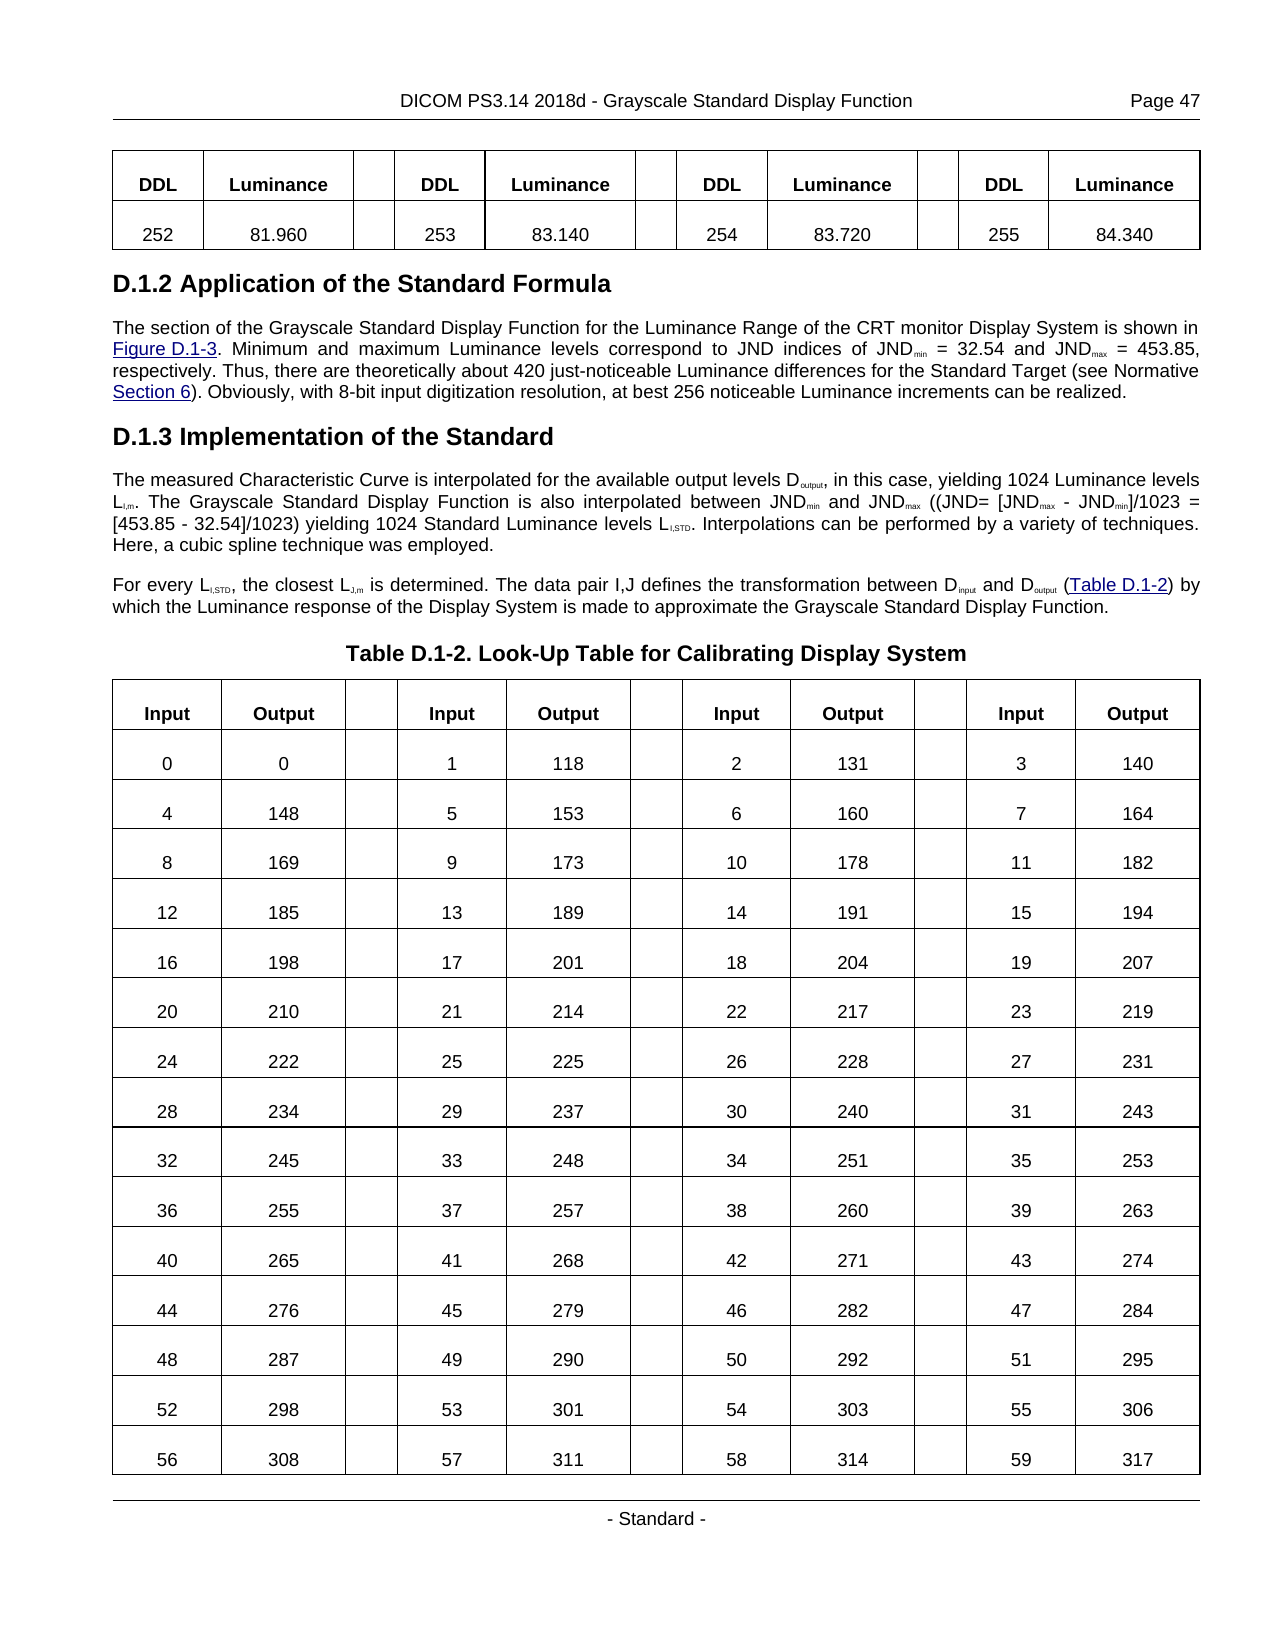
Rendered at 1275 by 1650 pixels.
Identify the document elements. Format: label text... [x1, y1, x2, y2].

table_header [918, 151, 958, 200]
table_header Luminance [1049, 151, 1199, 200]
table_header DDL [677, 151, 767, 200]
table_cell 284 [1076, 1276, 1199, 1325]
table_header [631, 680, 682, 729]
table_cell 46 [683, 1276, 790, 1325]
table_cell [346, 1276, 397, 1325]
table_cell 38 [683, 1177, 790, 1226]
table_cell 295 [1076, 1326, 1199, 1375]
table_cell [631, 1078, 682, 1126]
table_cell 306 [1076, 1376, 1199, 1424]
table_cell 274 [1076, 1227, 1199, 1275]
table_header [354, 151, 394, 200]
table_header Input [683, 680, 790, 729]
table_cell 35 [967, 1128, 1075, 1176]
table_cell [346, 929, 397, 977]
table_cell [631, 1426, 682, 1474]
table_cell [915, 1028, 966, 1077]
table_cell 317 [1076, 1426, 1199, 1474]
table_cell 182 [1076, 829, 1199, 878]
table_cell 311 [507, 1426, 630, 1474]
table_cell 45 [398, 1276, 506, 1325]
table_cell 4 [113, 780, 221, 828]
table_cell 198 [222, 929, 345, 977]
table_cell [631, 1128, 682, 1176]
table_cell 240 [791, 1078, 914, 1126]
table_cell [915, 1177, 966, 1226]
table_cell [915, 829, 966, 878]
table_cell [346, 1128, 397, 1176]
table_header Luminance [204, 151, 353, 200]
table_cell 279 [507, 1276, 630, 1325]
text The measured Characteristic Curve is interpolated for the available output levels Doutput, in this case, yielding 1024 Luminance levels LI,m. The Grayscale Standard Display Function is also interpolated between JNDmin and JNDmax ((JND= [JNDmax - JNDmin]/1023 = [453.85 - 32.54]/1023) yielding 1024 Standard Luminance levels LI,STD. Interpolations can be performed by a variety of techniques. Here, a cubic spline technique was employed. [112, 469, 1200, 555]
table_cell 169 [222, 829, 345, 878]
table_cell [346, 1177, 397, 1226]
table_cell [915, 1326, 966, 1375]
table_cell 47 [967, 1276, 1075, 1325]
table_cell 308 [222, 1426, 345, 1474]
table_header Input [398, 680, 506, 729]
table_header Input [967, 680, 1075, 729]
table_cell [631, 1227, 682, 1275]
table_cell 210 [222, 978, 345, 1027]
table_cell 257 [507, 1177, 630, 1226]
table_cell 290 [507, 1326, 630, 1375]
table_cell 52 [113, 1376, 221, 1424]
table_cell 0 [222, 730, 345, 778]
table_cell 5 [398, 780, 506, 828]
table_cell 260 [791, 1177, 914, 1226]
table_cell 32 [113, 1128, 221, 1176]
table_header Luminance [486, 151, 635, 200]
table_cell [631, 879, 682, 928]
table_cell [631, 829, 682, 878]
table_cell 185 [222, 879, 345, 928]
table_cell 234 [222, 1078, 345, 1126]
table_cell 44 [113, 1276, 221, 1325]
table_cell [915, 1276, 966, 1325]
table_cell 253 [1076, 1128, 1199, 1176]
text D.1.2 Application of the Standard Formula [112, 269, 1200, 298]
table_cell [631, 978, 682, 1027]
table_cell 28 [113, 1078, 221, 1126]
table_cell 265 [222, 1227, 345, 1275]
table_cell 268 [507, 1227, 630, 1275]
table_cell 207 [1076, 929, 1199, 977]
table_header DDL [113, 151, 203, 200]
table_header Output [791, 680, 914, 729]
table_cell 217 [791, 978, 914, 1027]
table_cell 1 [398, 730, 506, 778]
table_cell 58 [683, 1426, 790, 1474]
table_header [346, 680, 397, 729]
table_cell 201 [507, 929, 630, 977]
table_cell 253 [395, 201, 484, 249]
table_cell 118 [507, 730, 630, 778]
text The section of the Grayscale Standard Display Function for the Luminance Range of the CRT monitor Display System is shown in Figure D.1-3. Minimum and maximum Luminance levels correspond to JND indices of JNDmin = 32.54 and JNDmax = 453.85, respectively. Thus, there are theoretically about 420 just-noticeable Luminance differences for the Standard Target (see Normative Section 6). Obviously, with 8-bit input digitization resolution, at best 256 noticeable Luminance increments can be realized. [112, 317, 1200, 403]
table_cell [915, 1376, 966, 1424]
table_cell 3 [967, 730, 1075, 778]
table_cell 49 [398, 1326, 506, 1375]
table_cell 81.960 [204, 201, 353, 249]
table_cell [631, 1376, 682, 1424]
table_cell 21 [398, 978, 506, 1027]
table_cell 15 [967, 879, 1075, 928]
table_cell 30 [683, 1078, 790, 1126]
table_cell 191 [791, 879, 914, 928]
table_cell [346, 1028, 397, 1077]
text D.1.3 Implementation of the Standard [112, 422, 1200, 450]
table_cell 40 [113, 1227, 221, 1275]
table_cell 8 [113, 829, 221, 878]
table_cell 39 [967, 1177, 1075, 1226]
table_cell 237 [507, 1078, 630, 1126]
table_cell 22 [683, 978, 790, 1027]
table_cell 42 [683, 1227, 790, 1275]
table_header DDL [395, 151, 484, 200]
table_header Output [222, 680, 345, 729]
table_cell [915, 929, 966, 977]
table_cell 34 [683, 1128, 790, 1176]
table_cell [631, 1028, 682, 1077]
table_cell 219 [1076, 978, 1199, 1027]
table_cell 17 [398, 929, 506, 977]
table_cell 26 [683, 1028, 790, 1077]
table_cell 29 [398, 1078, 506, 1126]
table_cell 55 [967, 1376, 1075, 1424]
table_cell 12 [113, 879, 221, 928]
table_cell 225 [507, 1028, 630, 1077]
table_cell 243 [1076, 1078, 1199, 1126]
table_cell [346, 829, 397, 878]
table_cell [346, 1376, 397, 1424]
table_cell [915, 1128, 966, 1176]
table_cell [346, 780, 397, 828]
table_cell 10 [683, 829, 790, 878]
table_cell [631, 1326, 682, 1375]
table_cell 27 [967, 1028, 1075, 1077]
table_header DDL [959, 151, 1048, 200]
table_cell [346, 978, 397, 1027]
table_cell 57 [398, 1426, 506, 1474]
table_cell 252 [113, 201, 203, 249]
table_cell [346, 1326, 397, 1375]
table_cell 31 [967, 1078, 1075, 1126]
table_cell 189 [507, 879, 630, 928]
table_cell 228 [791, 1028, 914, 1077]
table_cell 298 [222, 1376, 345, 1424]
table_cell [915, 1426, 966, 1474]
table_cell 83.140 [486, 201, 635, 249]
table_cell 173 [507, 829, 630, 878]
table_cell 50 [683, 1326, 790, 1375]
table_cell [346, 1078, 397, 1126]
table_cell 2 [683, 730, 790, 778]
table_cell [631, 1276, 682, 1325]
table_cell 41 [398, 1227, 506, 1275]
table_cell 255 [222, 1177, 345, 1226]
table_header Output [507, 680, 630, 729]
table_cell 178 [791, 829, 914, 878]
table_cell [631, 780, 682, 828]
table_cell [915, 1227, 966, 1275]
table_cell 303 [791, 1376, 914, 1424]
table_cell [346, 879, 397, 928]
table_cell [631, 929, 682, 977]
text For every LI,STD, the closest LJ,m is determined. The data pair I,J defines the transformation between Dinput and Doutput (Table D.1-2) by which the Luminance response of the Display System is made to approximate the Grayscale Standard Display Function. [112, 574, 1200, 617]
table_cell 7 [967, 780, 1075, 828]
table_cell 140 [1076, 730, 1199, 778]
table_cell 204 [791, 929, 914, 977]
table_cell 255 [959, 201, 1048, 249]
table_cell 83.720 [768, 201, 917, 249]
table_cell 301 [507, 1376, 630, 1424]
table_cell [631, 1177, 682, 1226]
table_cell 25 [398, 1028, 506, 1077]
table_cell 6 [683, 780, 790, 828]
table_cell 222 [222, 1028, 345, 1077]
table_cell 194 [1076, 879, 1199, 928]
table_cell 245 [222, 1128, 345, 1176]
table_cell 53 [398, 1376, 506, 1424]
table_cell 37 [398, 1177, 506, 1226]
table_cell 131 [791, 730, 914, 778]
table_cell 43 [967, 1227, 1075, 1275]
table_cell 153 [507, 780, 630, 828]
table_cell [636, 201, 676, 249]
table_cell 231 [1076, 1028, 1199, 1077]
table_header [915, 680, 966, 729]
table_cell 292 [791, 1326, 914, 1375]
table_cell 48 [113, 1326, 221, 1375]
table_cell 54 [683, 1376, 790, 1424]
table_cell [915, 780, 966, 828]
table_cell 263 [1076, 1177, 1199, 1226]
table_cell [915, 879, 966, 928]
table_cell [918, 201, 958, 249]
table_cell 160 [791, 780, 914, 828]
table_header Output [1076, 680, 1199, 729]
table_cell 84.340 [1049, 201, 1199, 249]
table_cell [354, 201, 394, 249]
table_cell 36 [113, 1177, 221, 1226]
table_cell 276 [222, 1276, 345, 1325]
table_cell 0 [113, 730, 221, 778]
table_cell [915, 730, 966, 778]
table_cell 33 [398, 1128, 506, 1176]
table_cell 271 [791, 1227, 914, 1275]
table_header [636, 151, 676, 200]
table_cell 251 [791, 1128, 914, 1176]
table_cell 248 [507, 1128, 630, 1176]
table_cell 16 [113, 929, 221, 977]
table_cell 20 [113, 978, 221, 1027]
table_cell 59 [967, 1426, 1075, 1474]
table_cell 282 [791, 1276, 914, 1325]
table_cell 164 [1076, 780, 1199, 828]
table_cell [346, 1426, 397, 1474]
table_cell [915, 1078, 966, 1126]
table_cell 9 [398, 829, 506, 878]
table_cell 14 [683, 879, 790, 928]
table_cell 13 [398, 879, 506, 928]
table_cell 23 [967, 978, 1075, 1027]
table_header Input [113, 680, 221, 729]
table_cell 56 [113, 1426, 221, 1474]
table_cell [915, 978, 966, 1027]
table_cell 214 [507, 978, 630, 1027]
table_cell 287 [222, 1326, 345, 1375]
table_cell 19 [967, 929, 1075, 977]
text Table D.1-2. Look-Up Table for Calibrating Display System [112, 640, 1200, 666]
table_cell [631, 730, 682, 778]
table_cell 51 [967, 1326, 1075, 1375]
table_cell 24 [113, 1028, 221, 1077]
table_header Luminance [768, 151, 917, 200]
table_cell 148 [222, 780, 345, 828]
table_cell 254 [677, 201, 767, 249]
table_cell 314 [791, 1426, 914, 1474]
table_cell 18 [683, 929, 790, 977]
table_cell [346, 1227, 397, 1275]
table_cell [346, 730, 397, 778]
table_cell 11 [967, 829, 1075, 878]
